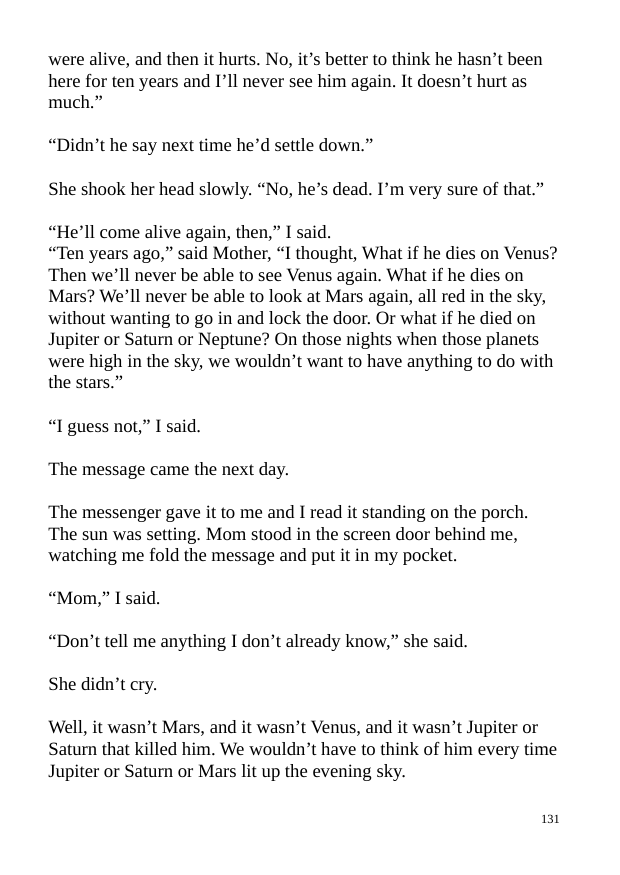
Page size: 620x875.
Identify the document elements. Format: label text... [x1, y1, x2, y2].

text were alive, and then it hurts. No, it’s better to think he hasn’t been here for ten years and I’ll never see him again. It doesn’t hurt as much.” “Didn’t he say next time he’d settle down.” She shook her head slowly. “No, he’s dead. I’m very sure of that.” “He’ll come alive again, then,” I said. “Ten years ago,” said Mother, “I thought, What if he dies on Venus? Then we’ll never be able to see Venus again. What if he dies on Mars? We’ll never be able to look at Mars again, all red in the sky, without wanting to go in and lock the door. Or what if he died on Jupiter or Saturn or Neptune? On those nights when those planets were high in the sky, we wouldn’t want to have anything to do with the stars.” “I guess not,” I said. The message came the next day. The messenger gave it to me and I read it standing on the porch. The sun was setting. Mom stood in the screen door behind me, watching me fold the message and put it in my pocket. “Mom,” I said. “Don’t tell me anything I don’t already know,” she said. She didn’t cry. Well, it wasn’t Mars, and it wasn’t Venus, and it wasn’t Jupiter or Saturn that killed him. We wouldn’t have to think of him every time Jupiter or Saturn or Mars lit up the evening sky. [48, 48, 559, 781]
